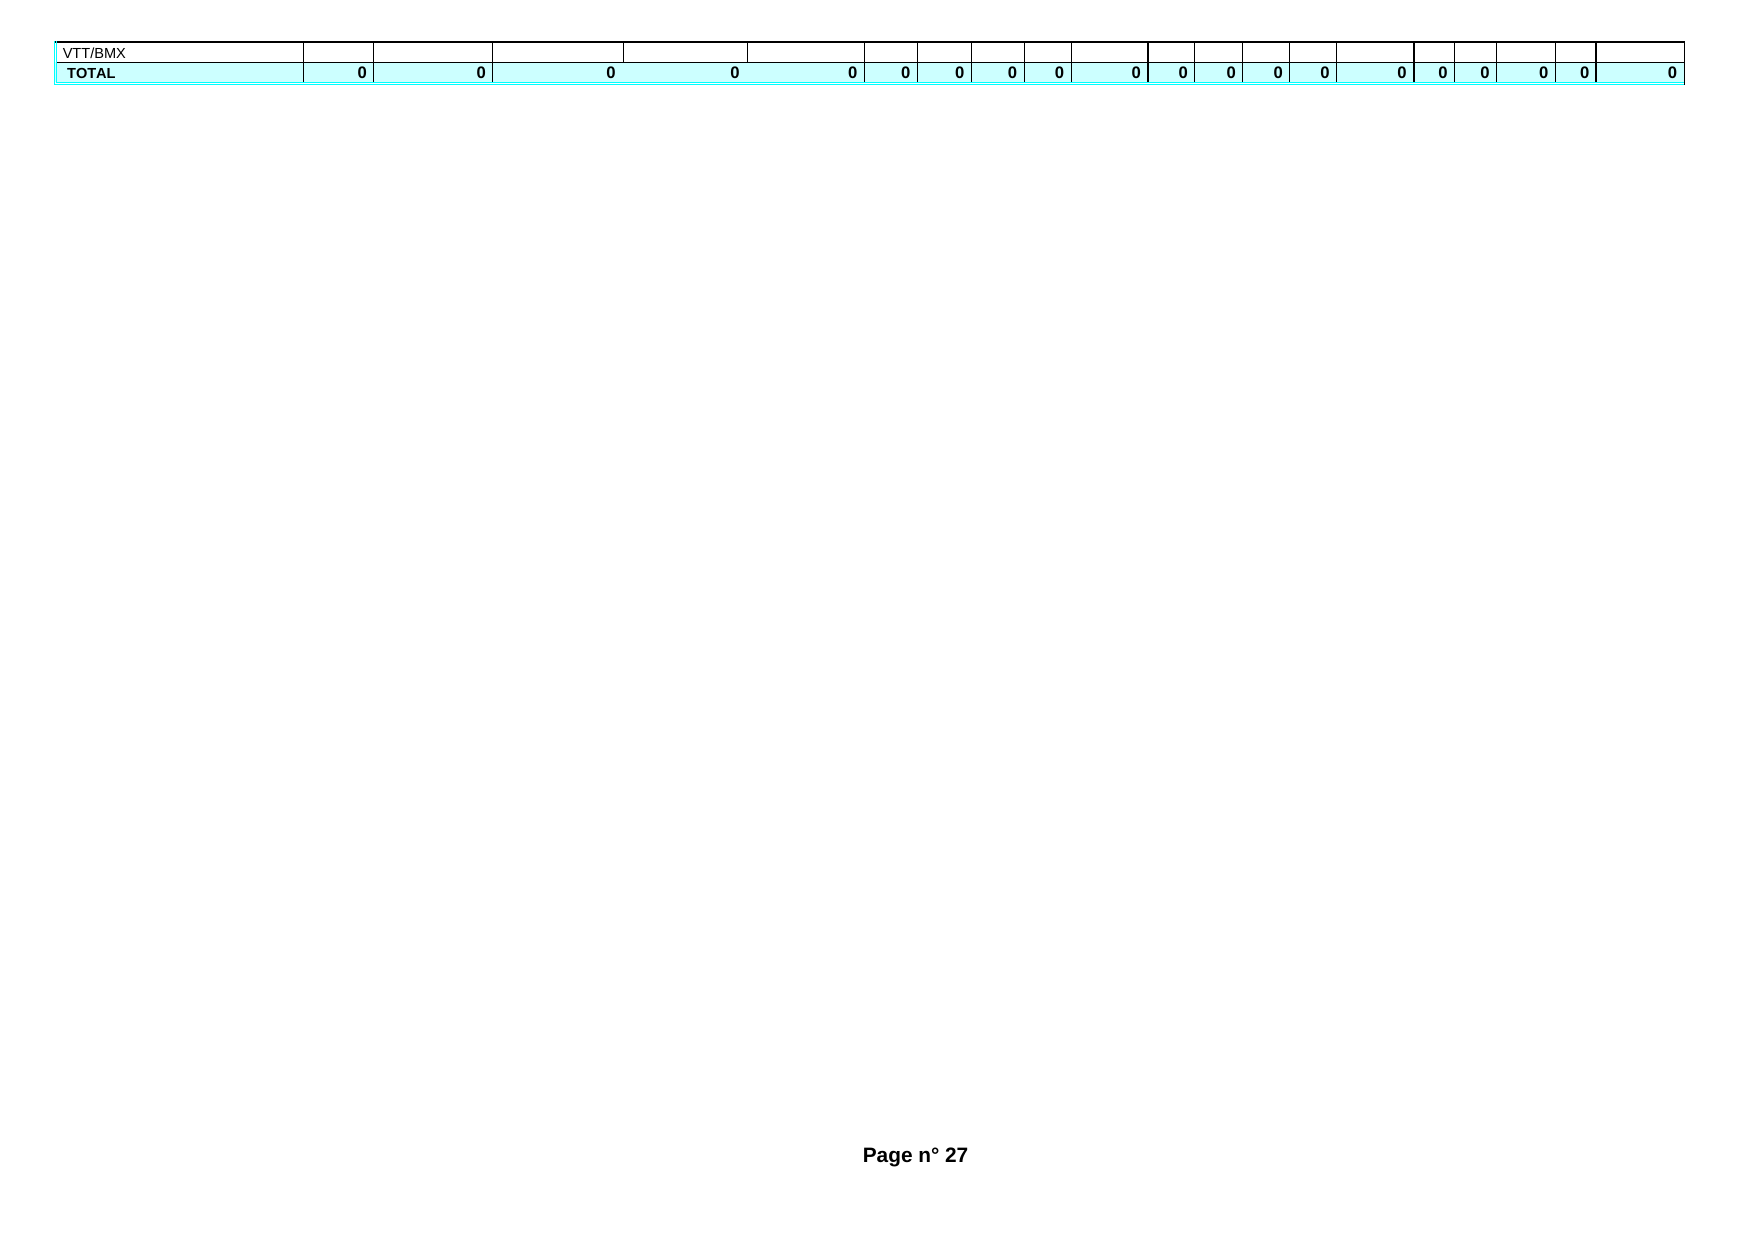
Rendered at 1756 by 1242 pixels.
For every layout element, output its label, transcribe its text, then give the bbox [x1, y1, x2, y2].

table_cell [748, 43, 864, 62]
table_cell 0 [1597, 63, 1684, 82]
table_cell [624, 43, 747, 62]
table_cell 0 [1415, 63, 1454, 82]
table_cell 0 [1072, 63, 1147, 82]
table_cell [1025, 43, 1071, 62]
table_cell 0 [747, 63, 864, 82]
table_cell [1455, 43, 1496, 62]
table_cell [972, 43, 1024, 62]
table_cell VTT/BMX [57, 43, 303, 62]
table_cell 0 [1025, 63, 1071, 82]
table_cell 0 [972, 63, 1024, 82]
table_cell [1415, 43, 1454, 62]
table_cell [1290, 43, 1336, 62]
table_cell [918, 43, 971, 62]
table_cell 0 [374, 63, 492, 82]
table_cell 0 [865, 63, 917, 82]
table_cell [1497, 43, 1555, 62]
table_cell 0 [304, 63, 373, 82]
table_cell [1556, 43, 1595, 62]
table_cell 0 [1149, 63, 1194, 82]
table_cell [1243, 43, 1289, 62]
table_cell 0 [623, 63, 747, 82]
table_cell 0 [1290, 63, 1336, 82]
table_cell [865, 43, 917, 62]
table_cell 0 [493, 63, 623, 82]
table_cell [1597, 43, 1684, 62]
table_cell [1149, 43, 1194, 62]
table_cell 0 [1195, 63, 1242, 82]
table_cell 0 [1497, 63, 1555, 82]
table_cell TOTAL [57, 63, 303, 82]
table_cell [374, 43, 492, 62]
table_cell [1072, 43, 1147, 62]
table_cell 0 [1556, 63, 1595, 82]
table_cell 0 [918, 63, 971, 82]
table_cell [1337, 43, 1413, 62]
table_cell 0 [1243, 63, 1289, 82]
table_cell 0 [1337, 63, 1413, 82]
table_cell [1195, 43, 1242, 62]
table_cell 0 [1455, 63, 1496, 82]
table_cell [304, 43, 373, 62]
table_cell [493, 43, 623, 62]
